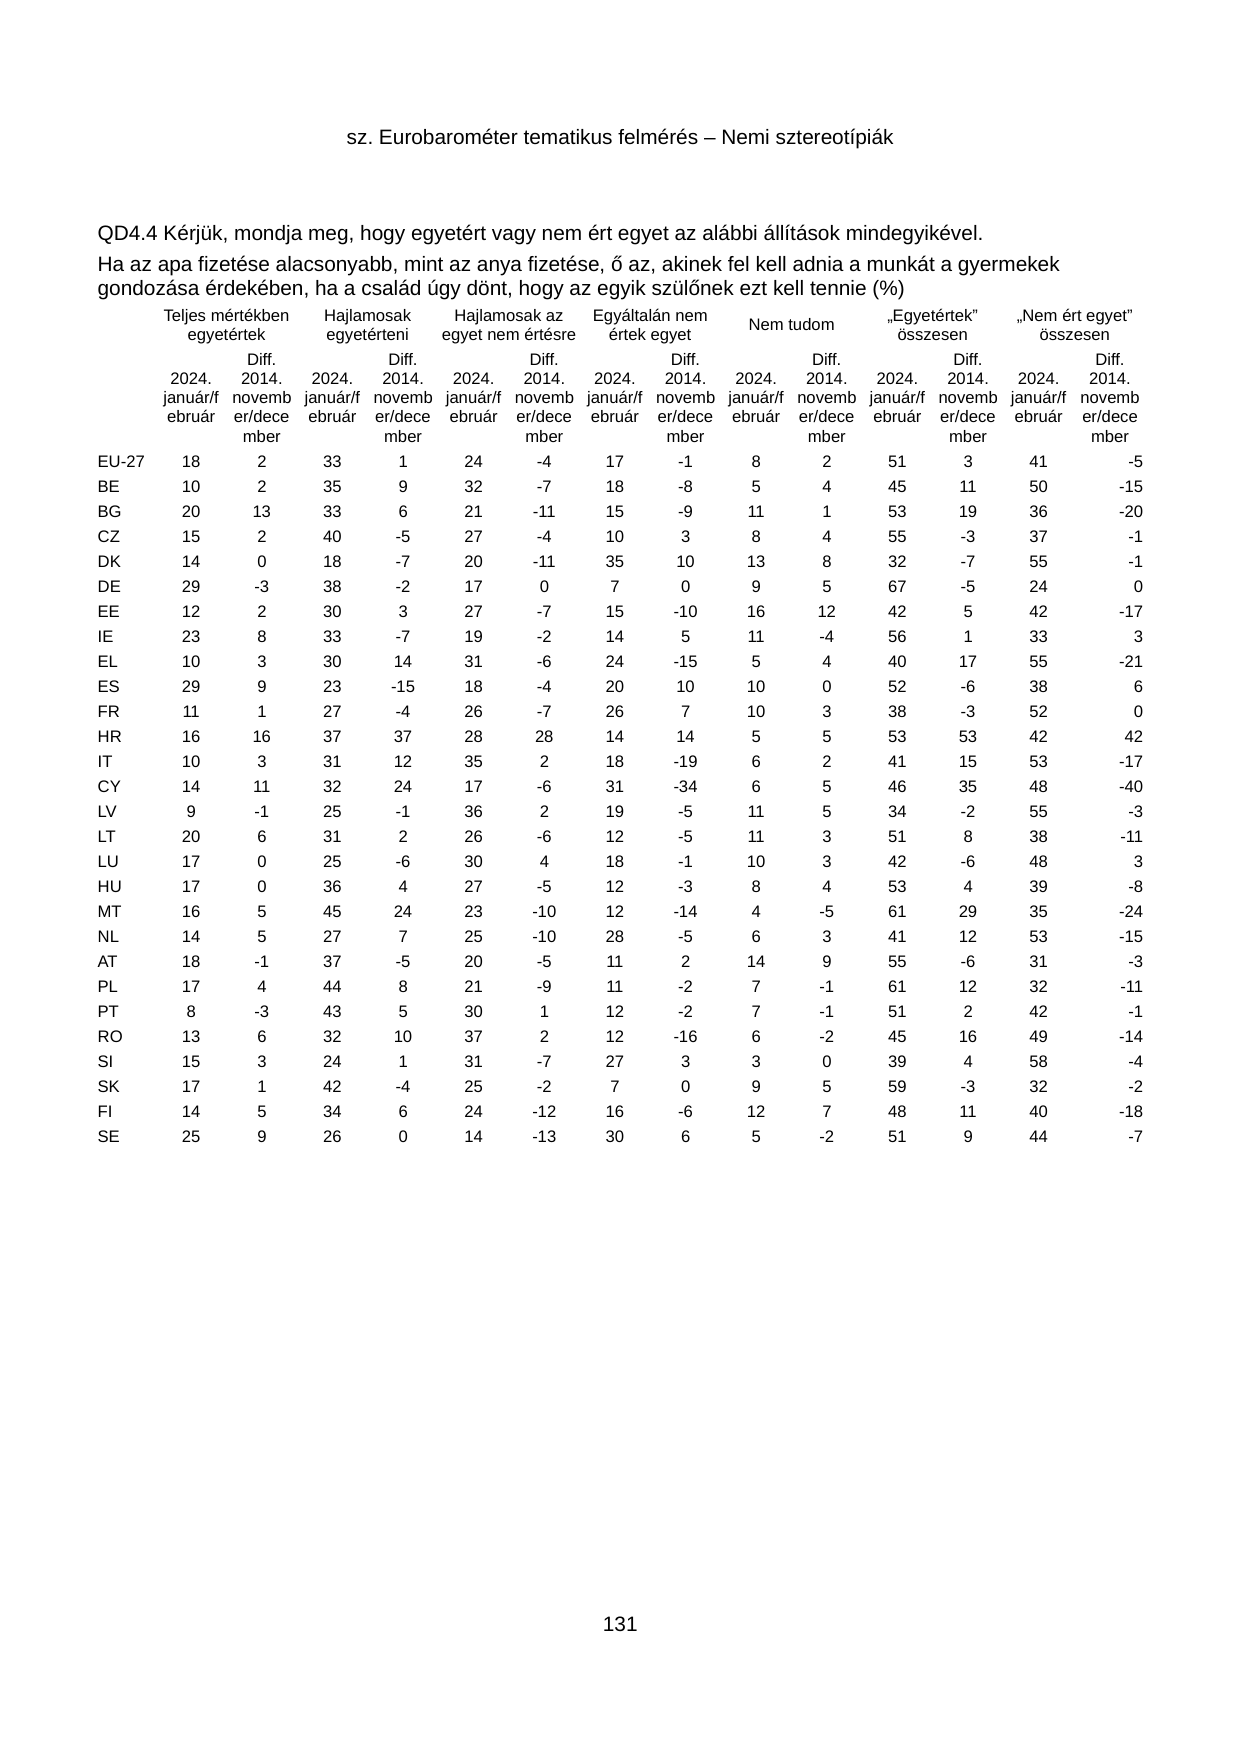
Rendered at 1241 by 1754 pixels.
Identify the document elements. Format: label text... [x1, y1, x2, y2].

table_cell Teljes mértékben egyetértek [156, 303, 297, 347]
table_cell Diff. 2014. november/december [368, 347, 438, 448]
table_cell 53 [862, 499, 932, 523]
table_cell -1 [650, 849, 721, 873]
table_cell -5 [1074, 449, 1146, 473]
table_cell 2 [368, 824, 438, 848]
table_cell -1 [791, 999, 862, 1023]
table_cell 3 [791, 924, 862, 948]
table_cell 30 [297, 649, 367, 673]
table_cell Nem tudom [721, 303, 862, 347]
table_cell 23 [438, 899, 509, 923]
table_cell 40 [297, 524, 367, 548]
table_cell 56 [862, 624, 932, 648]
table_cell MT [95, 899, 156, 923]
table_cell Egyáltalán nem értek egyet [579, 303, 721, 347]
table_cell -6 [933, 849, 1003, 873]
table_cell EU-27 [95, 449, 156, 473]
table_cell -6 [509, 649, 579, 673]
table_cell 31 [297, 824, 367, 848]
table_cell 10 [721, 699, 791, 723]
table_cell 18 [438, 674, 509, 698]
table_cell 6 [226, 1024, 297, 1048]
table_cell 11 [226, 774, 297, 798]
table_cell 10 [579, 524, 650, 548]
table_cell 2 [226, 524, 297, 548]
table_cell 4 [791, 474, 862, 498]
table_cell 52 [862, 674, 932, 698]
table_cell 0 [226, 549, 297, 573]
table_cell 2024. január/február [156, 347, 226, 448]
table_cell 6 [368, 1099, 438, 1123]
table_cell -4 [368, 699, 438, 723]
table_cell -15 [650, 649, 721, 673]
table_cell 3 [650, 524, 721, 548]
table_cell 14 [156, 924, 226, 948]
table_cell -11 [509, 549, 579, 573]
table_cell -5 [650, 799, 721, 823]
table_cell 38 [297, 574, 367, 598]
table_cell 17 [438, 774, 509, 798]
table_cell 10 [156, 474, 226, 498]
table_cell 30 [438, 999, 509, 1023]
table_cell 38 [862, 699, 932, 723]
table_cell -7 [509, 474, 579, 498]
table_cell FR [95, 699, 156, 723]
table_cell -17 [1074, 599, 1146, 623]
table_cell 5 [721, 649, 791, 673]
table_cell 10 [156, 649, 226, 673]
table_cell 38 [1003, 674, 1074, 698]
table_cell 33 [297, 449, 367, 473]
table_cell -3 [1074, 949, 1146, 973]
table_cell -5 [650, 824, 721, 848]
table_cell NL [95, 924, 156, 948]
table_cell 0 [791, 1049, 862, 1073]
table_cell -1 [1074, 999, 1146, 1023]
table_cell 0 [509, 574, 579, 598]
table_cell 35 [933, 774, 1003, 798]
table_cell 26 [579, 699, 650, 723]
table_cell 18 [297, 549, 367, 573]
table_cell 32 [1003, 1074, 1074, 1098]
table_cell 26 [438, 699, 509, 723]
table_cell 16 [156, 899, 226, 923]
table_cell 25 [438, 924, 509, 948]
table_cell 24 [297, 1049, 367, 1073]
table_cell 0 [1074, 574, 1146, 598]
table_cell -5 [933, 574, 1003, 598]
table_cell 27 [297, 924, 367, 948]
table_cell 1 [368, 1049, 438, 1073]
table_cell 48 [862, 1099, 932, 1123]
table_cell -7 [509, 699, 579, 723]
table_cell 19 [933, 499, 1003, 523]
table_cell 32 [862, 549, 932, 573]
table_cell 16 [933, 1024, 1003, 1048]
table_cell FI [95, 1099, 156, 1123]
table_cell 4 [226, 974, 297, 998]
table_cell Diff. 2014. november/december [933, 347, 1003, 448]
table_cell -5 [791, 899, 862, 923]
table_cell 49 [1003, 1024, 1074, 1048]
table_cell 42 [1003, 999, 1074, 1023]
table_cell 35 [579, 549, 650, 573]
table_cell 11 [579, 949, 650, 973]
table_cell 2 [509, 749, 579, 773]
table_cell 3 [226, 749, 297, 773]
table_cell 19 [438, 624, 509, 648]
table_cell 11 [721, 499, 791, 523]
table_cell 39 [1003, 874, 1074, 898]
table_cell 35 [1003, 899, 1074, 923]
table_cell 2024. január/február [721, 347, 791, 448]
table_cell CY [95, 774, 156, 798]
table_cell -4 [509, 449, 579, 473]
table_cell Diff. 2014. november/december [1074, 347, 1146, 448]
table_cell 23 [297, 674, 367, 698]
table_cell 0 [226, 849, 297, 873]
table_cell 17 [156, 874, 226, 898]
table_cell 25 [297, 799, 367, 823]
table_cell -4 [368, 1074, 438, 1098]
table_cell 17 [933, 649, 1003, 673]
table_cell -3 [650, 874, 721, 898]
table_cell 33 [297, 499, 367, 523]
table_cell 37 [368, 724, 438, 748]
table_cell 5 [226, 924, 297, 948]
table_cell 3 [933, 449, 1003, 473]
table_cell 9 [156, 799, 226, 823]
table_cell -7 [368, 624, 438, 648]
table_cell 15 [156, 1049, 226, 1073]
table_cell ES [95, 674, 156, 698]
table_cell -1 [1074, 549, 1146, 573]
table_cell HU [95, 874, 156, 898]
table_cell -7 [933, 549, 1003, 573]
table_cell 50 [1003, 474, 1074, 498]
table_cell 11 [579, 974, 650, 998]
table_cell 5 [791, 799, 862, 823]
table_cell 31 [579, 774, 650, 798]
table_cell HR [95, 724, 156, 748]
table_cell 28 [438, 724, 509, 748]
table_cell 12 [579, 874, 650, 898]
table_cell 17 [438, 574, 509, 598]
table_cell 21 [438, 499, 509, 523]
table_cell 5 [226, 1099, 297, 1123]
table_cell 5 [226, 899, 297, 923]
table_cell 0 [650, 1074, 721, 1098]
table_cell 32 [297, 1024, 367, 1048]
table_cell 24 [368, 899, 438, 923]
table_cell 13 [226, 499, 297, 523]
table_cell 27 [438, 599, 509, 623]
table_cell -9 [650, 499, 721, 523]
table_cell 15 [579, 599, 650, 623]
table_cell 45 [862, 474, 932, 498]
table_cell 5 [721, 474, 791, 498]
table_cell 34 [862, 799, 932, 823]
table_cell 3 [791, 849, 862, 873]
table_cell 11 [156, 699, 226, 723]
table_cell SE [95, 1124, 156, 1148]
table_cell 2 [226, 599, 297, 623]
table_cell 8 [721, 874, 791, 898]
table_cell 16 [721, 599, 791, 623]
table_cell 2 [650, 949, 721, 973]
table_cell 11 [721, 624, 791, 648]
table_cell 35 [297, 474, 367, 498]
table_cell 4 [791, 874, 862, 898]
table_cell 1 [791, 499, 862, 523]
table_cell Ha az apa fizetése alacsonyabb, mint az anya fizetése, ő az, akinek fel kell adnia a munkát a gyermekek gondozása érdekében, ha a család úgy dönt, hogy az egyik szülőnek ezt kell tennie (%) [95, 249, 1146, 303]
table_cell 16 [579, 1099, 650, 1123]
table_cell 10 [721, 674, 791, 698]
table_cell 16 [156, 724, 226, 748]
table_cell 34 [297, 1099, 367, 1123]
table_cell -13 [509, 1124, 579, 1148]
table_cell 42 [1003, 724, 1074, 748]
table_cell 0 [650, 574, 721, 598]
table_cell 2024. január/február [579, 347, 650, 448]
table_cell 26 [438, 824, 509, 848]
table_cell 18 [579, 749, 650, 773]
table_cell 14 [579, 724, 650, 748]
table_cell 5 [791, 1074, 862, 1098]
table_cell -8 [1074, 874, 1146, 898]
table_cell 8 [368, 974, 438, 998]
table_cell -24 [1074, 899, 1146, 923]
table_cell 2 [509, 799, 579, 823]
table_cell 9 [721, 574, 791, 598]
table_cell 17 [156, 849, 226, 873]
table_cell 12 [579, 1024, 650, 1048]
table_cell 28 [509, 724, 579, 748]
table_cell -18 [1074, 1099, 1146, 1123]
table_cell 11 [721, 824, 791, 848]
table_cell -2 [509, 1074, 579, 1098]
table_cell 67 [862, 574, 932, 598]
table_cell 55 [1003, 799, 1074, 823]
table_cell 7 [721, 999, 791, 1023]
table_cell 55 [1003, 649, 1074, 673]
table_cell -2 [1074, 1074, 1146, 1098]
table_cell 0 [791, 674, 862, 698]
table_cell -21 [1074, 649, 1146, 673]
table_cell 5 [368, 999, 438, 1023]
table_cell -7 [368, 549, 438, 573]
table_cell 3 [1074, 624, 1146, 648]
table_cell 17 [156, 1074, 226, 1098]
table_cell 6 [721, 774, 791, 798]
table_cell 51 [862, 999, 932, 1023]
table_cell Diff. 2014. november/december [226, 347, 297, 448]
table_cell 31 [438, 1049, 509, 1073]
table_cell 17 [579, 449, 650, 473]
table_cell 9 [721, 1074, 791, 1098]
table_cell 42 [862, 849, 932, 873]
table_cell 33 [1003, 624, 1074, 648]
table_cell -6 [509, 774, 579, 798]
table_cell 5 [721, 724, 791, 748]
table_cell -5 [368, 524, 438, 548]
table_cell -6 [933, 674, 1003, 698]
table_cell 3 [226, 649, 297, 673]
table_cell 45 [862, 1024, 932, 1048]
table_cell -16 [650, 1024, 721, 1048]
table_cell 31 [438, 649, 509, 673]
table_cell 18 [579, 849, 650, 873]
table_cell DK [95, 549, 156, 573]
table_cell 36 [1003, 499, 1074, 523]
table_cell 4 [509, 849, 579, 873]
table_cell 1 [368, 449, 438, 473]
table_cell -10 [650, 599, 721, 623]
table_cell -2 [791, 1124, 862, 1148]
table_cell 5 [791, 574, 862, 598]
table_cell EL [95, 649, 156, 673]
table_cell 4 [933, 1049, 1003, 1073]
table_cell 5 [650, 624, 721, 648]
table_cell Diff. 2014. november/december [509, 347, 579, 448]
table_cell „Egyetértek” összesen [862, 303, 1003, 347]
table_cell -2 [933, 799, 1003, 823]
table_cell -7 [509, 599, 579, 623]
table_cell 0 [226, 874, 297, 898]
table_cell -11 [1074, 974, 1146, 998]
table_cell 30 [297, 599, 367, 623]
table_cell -3 [933, 524, 1003, 548]
table_cell 2 [509, 1024, 579, 1048]
table_cell 14 [368, 649, 438, 673]
table_cell 14 [438, 1124, 509, 1148]
table_cell SK [95, 1074, 156, 1098]
table_cell -8 [650, 474, 721, 498]
table_cell 24 [368, 774, 438, 798]
table_cell 23 [156, 624, 226, 648]
table_cell 4 [933, 874, 1003, 898]
table_cell 53 [933, 724, 1003, 748]
table_cell 4 [721, 899, 791, 923]
table_cell 8 [721, 524, 791, 548]
table_cell 31 [1003, 949, 1074, 973]
table_cell -1 [226, 949, 297, 973]
table_cell -5 [509, 874, 579, 898]
table_cell -3 [1074, 799, 1146, 823]
table_cell 61 [862, 974, 932, 998]
table_cell 12 [721, 1099, 791, 1123]
table_cell -3 [933, 699, 1003, 723]
table_cell [95, 347, 156, 448]
table_cell 12 [933, 924, 1003, 948]
table_cell 37 [297, 724, 367, 748]
table_cell 18 [156, 949, 226, 973]
table_cell -3 [226, 574, 297, 598]
table_cell 16 [226, 724, 297, 748]
table_cell -1 [226, 799, 297, 823]
table_cell -17 [1074, 749, 1146, 773]
table_cell 2 [226, 474, 297, 498]
table_cell 9 [368, 474, 438, 498]
table_cell -2 [650, 974, 721, 998]
table_cell 12 [156, 599, 226, 623]
table_cell 19 [579, 799, 650, 823]
table_cell 3 [791, 699, 862, 723]
table_cell 4 [791, 524, 862, 548]
table_cell 8 [721, 449, 791, 473]
table_cell 51 [862, 449, 932, 473]
table_cell 41 [1003, 449, 1074, 473]
table_cell 40 [862, 649, 932, 673]
table_cell 9 [226, 674, 297, 698]
table_cell [95, 303, 156, 347]
table_cell 3 [226, 1049, 297, 1073]
table_cell 55 [862, 524, 932, 548]
table_cell Hajlamosak egyetérteni [297, 303, 438, 347]
table_cell 8 [791, 549, 862, 573]
table_cell 3 [1074, 849, 1146, 873]
table_cell 27 [579, 1049, 650, 1073]
table_cell 29 [156, 674, 226, 698]
table_cell 37 [297, 949, 367, 973]
table_cell 37 [1003, 524, 1074, 548]
table_cell 35 [438, 749, 509, 773]
table_cell 1 [509, 999, 579, 1023]
table_cell 12 [579, 999, 650, 1023]
table_cell -9 [509, 974, 579, 998]
table_cell 3 [368, 599, 438, 623]
table_cell -5 [368, 949, 438, 973]
table_cell 15 [156, 524, 226, 548]
table_cell 12 [579, 899, 650, 923]
table_cell -4 [1074, 1049, 1146, 1073]
table_cell 12 [933, 974, 1003, 998]
table_cell -2 [650, 999, 721, 1023]
table_cell 25 [438, 1074, 509, 1098]
table_cell 12 [791, 599, 862, 623]
table_cell PT [95, 999, 156, 1023]
table_cell LU [95, 849, 156, 873]
table_cell 44 [1003, 1124, 1074, 1148]
table_cell 27 [297, 699, 367, 723]
table_cell -3 [933, 1074, 1003, 1098]
table_cell 42 [862, 599, 932, 623]
table_cell 41 [862, 749, 932, 773]
table_cell EE [95, 599, 156, 623]
table_cell 24 [438, 449, 509, 473]
table_cell IT [95, 749, 156, 773]
table_cell -10 [509, 924, 579, 948]
table_cell -12 [509, 1099, 579, 1123]
table_cell BG [95, 499, 156, 523]
table_cell 39 [862, 1049, 932, 1073]
table_cell 28 [579, 924, 650, 948]
table_cell -7 [1074, 1124, 1146, 1148]
table_cell BE [95, 474, 156, 498]
table_cell -6 [933, 949, 1003, 973]
table_cell 13 [721, 549, 791, 573]
table_cell PL [95, 974, 156, 998]
table_cell 59 [862, 1074, 932, 1098]
table_cell „Nem ért egyet” összesen [1003, 303, 1146, 347]
table_cell Hajlamosak az egyet nem értésre [438, 303, 579, 347]
table_cell -7 [509, 1049, 579, 1073]
table_cell 2 [226, 449, 297, 473]
table_cell 53 [862, 874, 932, 898]
table_cell 2024. január/február [438, 347, 509, 448]
table_cell 48 [1003, 774, 1074, 798]
table_cell 53 [862, 724, 932, 748]
table_cell 9 [933, 1124, 1003, 1148]
table_cell 32 [438, 474, 509, 498]
table_cell 0 [1074, 699, 1146, 723]
table_cell 42 [1003, 599, 1074, 623]
table_cell 46 [862, 774, 932, 798]
table_cell -10 [509, 899, 579, 923]
table_cell 55 [862, 949, 932, 973]
table_cell 7 [368, 924, 438, 948]
table_cell 6 [368, 499, 438, 523]
table_cell 2 [791, 449, 862, 473]
table_cell 45 [297, 899, 367, 923]
table_cell 10 [650, 674, 721, 698]
table_cell 6 [721, 924, 791, 948]
table_cell 7 [721, 974, 791, 998]
table_cell -1 [1074, 524, 1146, 548]
table_cell 55 [1003, 549, 1074, 573]
table_cell 48 [1003, 849, 1074, 873]
table_cell -14 [650, 899, 721, 923]
table_cell 2024. január/február [297, 347, 367, 448]
table_cell 10 [368, 1024, 438, 1048]
table_cell 13 [156, 1024, 226, 1048]
table_cell 7 [579, 574, 650, 598]
table_cell -5 [650, 924, 721, 948]
table_cell 18 [156, 449, 226, 473]
table_cell 1 [226, 699, 297, 723]
table_cell -1 [791, 974, 862, 998]
table_cell -11 [509, 499, 579, 523]
table_cell 14 [650, 724, 721, 748]
table_cell 1 [226, 1074, 297, 1098]
table_cell 3 [721, 1049, 791, 1073]
table_cell -40 [1074, 774, 1146, 798]
table_cell 4 [791, 649, 862, 673]
table_cell Diff. 2014. november/december [791, 347, 862, 448]
table_header QD4.4 Kérjük, mondja meg, hogy egyetért vagy nem ért egyet az alábbi állítások mindegyikével. [95, 217, 1146, 249]
table_cell 11 [933, 1099, 1003, 1123]
table_cell -4 [509, 674, 579, 698]
table_cell 15 [933, 749, 1003, 773]
table_cell 10 [156, 749, 226, 773]
table_cell 6 [226, 824, 297, 848]
table_cell RO [95, 1024, 156, 1048]
table_cell -34 [650, 774, 721, 798]
table_cell 24 [438, 1099, 509, 1123]
table_cell -1 [368, 799, 438, 823]
table_cell 38 [1003, 824, 1074, 848]
table_cell 14 [579, 624, 650, 648]
table_cell 5 [933, 599, 1003, 623]
table_cell 20 [438, 949, 509, 973]
table_cell 7 [650, 699, 721, 723]
table_cell 14 [721, 949, 791, 973]
table_cell -4 [509, 524, 579, 548]
table_cell 18 [579, 474, 650, 498]
table_cell 4 [368, 874, 438, 898]
table_cell 26 [297, 1124, 367, 1148]
table_cell 33 [297, 624, 367, 648]
table_cell 10 [721, 849, 791, 873]
table_cell 32 [1003, 974, 1074, 998]
table_cell 30 [579, 1124, 650, 1148]
table_cell 20 [156, 824, 226, 848]
table_cell 14 [156, 1099, 226, 1123]
table_cell LT [95, 824, 156, 848]
table_cell 14 [156, 774, 226, 798]
table_cell 53 [1003, 924, 1074, 948]
table_cell -15 [1074, 924, 1146, 948]
table_cell 14 [156, 549, 226, 573]
table_cell 9 [791, 949, 862, 973]
table_cell -6 [368, 849, 438, 873]
table_cell 30 [438, 849, 509, 873]
table_cell Diff. 2014. november/december [650, 347, 721, 448]
table_cell -20 [1074, 499, 1146, 523]
table_cell 8 [933, 824, 1003, 848]
table_cell 25 [297, 849, 367, 873]
table_cell 6 [721, 749, 791, 773]
table_cell 27 [438, 524, 509, 548]
table_cell -3 [226, 999, 297, 1023]
table_cell SI [95, 1049, 156, 1073]
table_cell 40 [1003, 1099, 1074, 1123]
table_cell -15 [1074, 474, 1146, 498]
table_cell 43 [297, 999, 367, 1023]
table_cell 10 [650, 549, 721, 573]
table_cell 11 [721, 799, 791, 823]
table_cell -2 [368, 574, 438, 598]
table_cell 61 [862, 899, 932, 923]
table_cell -15 [368, 674, 438, 698]
table_cell 52 [1003, 699, 1074, 723]
table_cell 29 [156, 574, 226, 598]
table_cell -5 [509, 949, 579, 973]
table_cell -2 [791, 1024, 862, 1048]
table_cell 41 [862, 924, 932, 948]
table_cell 44 [297, 974, 367, 998]
table_cell 21 [438, 974, 509, 998]
table_cell 6 [721, 1024, 791, 1048]
table_cell -1 [650, 449, 721, 473]
table_cell 9 [226, 1124, 297, 1148]
table_cell -11 [1074, 824, 1146, 848]
table_cell 25 [156, 1124, 226, 1148]
table_cell DE [95, 574, 156, 598]
table_cell -6 [509, 824, 579, 848]
table_cell 8 [226, 624, 297, 648]
table_cell 2 [933, 999, 1003, 1023]
table_cell CZ [95, 524, 156, 548]
table_cell 32 [297, 774, 367, 798]
table_cell 20 [579, 674, 650, 698]
table_cell 20 [156, 499, 226, 523]
table_cell 3 [650, 1049, 721, 1073]
table_cell 27 [438, 874, 509, 898]
table_cell -6 [650, 1099, 721, 1123]
table_cell 2024. január/február [862, 347, 932, 448]
table_cell 2024. január/február [1003, 347, 1074, 448]
table_cell -4 [791, 624, 862, 648]
table_cell 8 [156, 999, 226, 1023]
table_cell 0 [368, 1124, 438, 1148]
table_cell -19 [650, 749, 721, 773]
table_cell 31 [297, 749, 367, 773]
table_cell 29 [933, 899, 1003, 923]
table_cell 24 [579, 649, 650, 673]
table_cell IE [95, 624, 156, 648]
table_cell 20 [438, 549, 509, 573]
table_cell 42 [297, 1074, 367, 1098]
table_cell 5 [721, 1124, 791, 1148]
table_cell 12 [368, 749, 438, 773]
table_cell 6 [650, 1124, 721, 1148]
table_cell 51 [862, 1124, 932, 1148]
table_cell 37 [438, 1024, 509, 1048]
table_cell 7 [791, 1099, 862, 1123]
table_cell 2 [791, 749, 862, 773]
table_cell 42 [1074, 724, 1146, 748]
table_cell 53 [1003, 749, 1074, 773]
table_cell 5 [791, 724, 862, 748]
table_cell 1 [933, 624, 1003, 648]
table_cell 7 [579, 1074, 650, 1098]
table_cell LV [95, 799, 156, 823]
table_cell 36 [297, 874, 367, 898]
table_cell 5 [791, 774, 862, 798]
table_cell AT [95, 949, 156, 973]
table_cell 58 [1003, 1049, 1074, 1073]
table_cell 24 [1003, 574, 1074, 598]
table_cell 51 [862, 824, 932, 848]
table_cell 3 [791, 824, 862, 848]
table_cell 11 [933, 474, 1003, 498]
table_cell -14 [1074, 1024, 1146, 1048]
table_cell 36 [438, 799, 509, 823]
table_cell 12 [579, 824, 650, 848]
table_cell 6 [1074, 674, 1146, 698]
table_cell 15 [579, 499, 650, 523]
table_cell 17 [156, 974, 226, 998]
table_cell -2 [509, 624, 579, 648]
